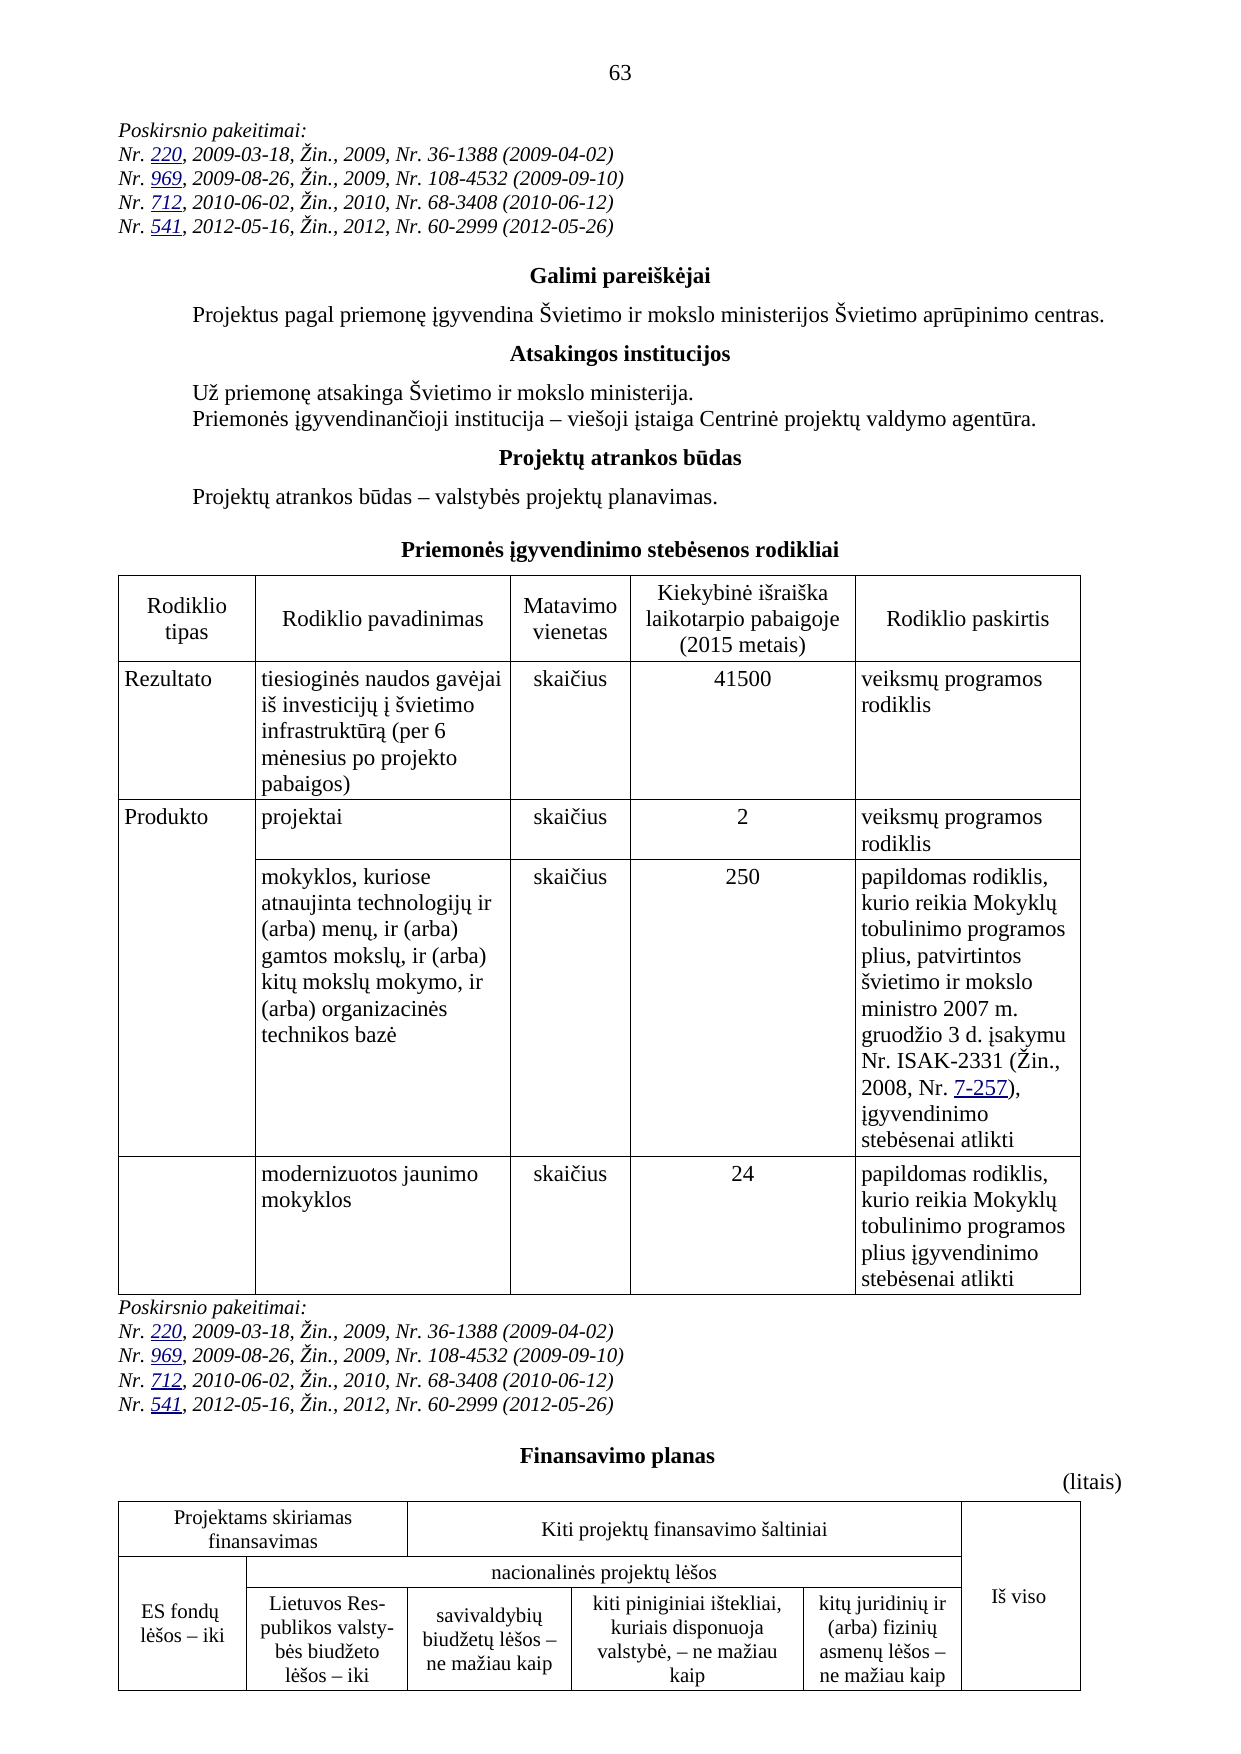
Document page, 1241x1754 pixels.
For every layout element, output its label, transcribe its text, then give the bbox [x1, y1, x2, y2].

table_header Projektams skiriamas finansavimas [119, 1502, 407, 1556]
table_header Rodiklio tipas [119, 576, 255, 661]
table_cell Produkto [119, 800, 255, 1156]
table_cell skaičius [511, 860, 630, 1156]
text Nr. 969, 2009-08-26, Žin., 2009, Nr. 108-4532 (2009-09-10) [118, 1343, 1122, 1367]
table_cell projektai [256, 800, 510, 859]
text Galimi pareiškėjai [118, 262, 1122, 289]
table_cell 250 [631, 860, 855, 1156]
text Projektus pagal priemonę įgyvendina Švietimo ir mokslo ministerijos Švietimo aprūpinimo centras. [118, 301, 1122, 328]
table_cell Rezultato [119, 662, 255, 799]
table_cell papildomas rodiklis, kurio reikia Mokyklų tobulinimo programos plius, patvirtintos švietimo ir mokslo ministro 2007 m. gruodžio 3 d. įsakymu Nr. ISAK-2331 (Žin., 2008, Nr. 7-257), įgyvendinimo stebėsenai atlikti [856, 860, 1080, 1156]
text Nr. 220, 2009-03-18, Žin., 2009, Nr. 36-1388 (2009-04-02) [118, 142, 1122, 166]
table_header Matavimo vienetas [511, 576, 630, 661]
table_cell ES fondų lėšos – iki [119, 1557, 246, 1690]
table_cell 24 [631, 1157, 855, 1294]
table_header Kiti projektų finansavimo šaltiniai [408, 1502, 961, 1556]
table_cell nacionalinės projektų lėšos [247, 1557, 961, 1587]
table_cell mokyklos, kuriose atnaujinta technologijų ir (arba) menų, ir (arba) gamtos mokslų, ir (arba) kitų mokslų mokymo, ir (arba) organizacinės technikos bazė [256, 860, 510, 1156]
text Projektų atrankos būdas [118, 444, 1122, 471]
text Projektų atrankos būdas – valstybės projektų planavimas. [118, 483, 1122, 509]
text Nr. 220, 2009-03-18, Žin., 2009, Nr. 36-1388 (2009-04-02) [118, 1319, 1122, 1343]
text Atsakingos institucijos [118, 340, 1122, 367]
table_cell skaičius [511, 800, 630, 859]
text Nr. 712, 2010-06-02, Žin., 2010, Nr. 68-3408 (2010-06-12) [118, 190, 1122, 214]
text Nr. 541, 2012-05-16, Žin., 2012, Nr. 60-2999 (2012-05-26) [118, 214, 1122, 238]
table_cell papildomas rodiklis, kurio reikia Mokyklų tobulinimo programos plius įgyvendinimo stebėsenai atlikti [856, 1157, 1080, 1294]
table_cell skaičius [511, 662, 630, 799]
table_header Rodiklio pavadinimas [256, 576, 510, 661]
text (litais) [118, 1468, 1122, 1495]
text Priemonės įgyvendinančioji institucija – viešoji įstaiga Centrinė projektų valdymo agentūra. [118, 405, 1122, 432]
table_header Iš viso [962, 1502, 1080, 1690]
text Poskirsnio pakeitimai: [118, 118, 1122, 142]
table_cell 2 [631, 800, 855, 859]
table_cell kiti piniginiai ištekliai, kuriais disponuoja valstybė, – ne mažiau kaip [572, 1588, 803, 1690]
table_cell kitų juridinių ir (arba) fizinių asmenų lėšos – ne mažiau kaip [804, 1588, 961, 1690]
text Priemonės įgyvendinimo stebėsenos rodikliai [118, 536, 1122, 562]
text Poskirsnio pakeitimai: [118, 1295, 1122, 1319]
text Nr. 969, 2009-08-26, Žin., 2009, Nr. 108-4532 (2009-09-10) [118, 166, 1122, 190]
table_header Rodiklio paskirtis [856, 576, 1080, 661]
table_cell veiksmų programos rodiklis [856, 662, 1080, 799]
table_cell savivaldybių biudžetų lėšos – ne mažiau kaip [408, 1588, 571, 1690]
table_cell tiesioginės naudos gavėjai iš investicijų į švietimo infra­struktūrą (per 6 mėnesius po projekto pabaigos) [256, 662, 510, 799]
text Už priemonę atsakinga Švietimo ir mokslo ministerija. [118, 379, 1122, 405]
table_cell [119, 1157, 255, 1294]
table_cell 41500 [631, 662, 855, 799]
text Nr. 541, 2012-05-16, Žin., 2012, Nr. 60-2999 (2012-05-26) [118, 1392, 1122, 1416]
table_header Kiekybinė išraiška laikotarpio pabaigoje (2015 metais) [631, 576, 855, 661]
text Finansavimo planas [118, 1442, 1122, 1468]
text Nr. 712, 2010-06-02, Žin., 2010, Nr. 68-3408 (2010-06-12) [118, 1367, 1122, 1392]
table_cell skaičius [511, 1157, 630, 1294]
table_cell Lietuvos Res­publikos valsty­bės biudžeto lėšos – iki [247, 1588, 407, 1690]
table_cell veiksmų programos rodiklis [856, 800, 1080, 859]
table_cell modernizuotos jaunimo mokyklos [256, 1157, 510, 1294]
